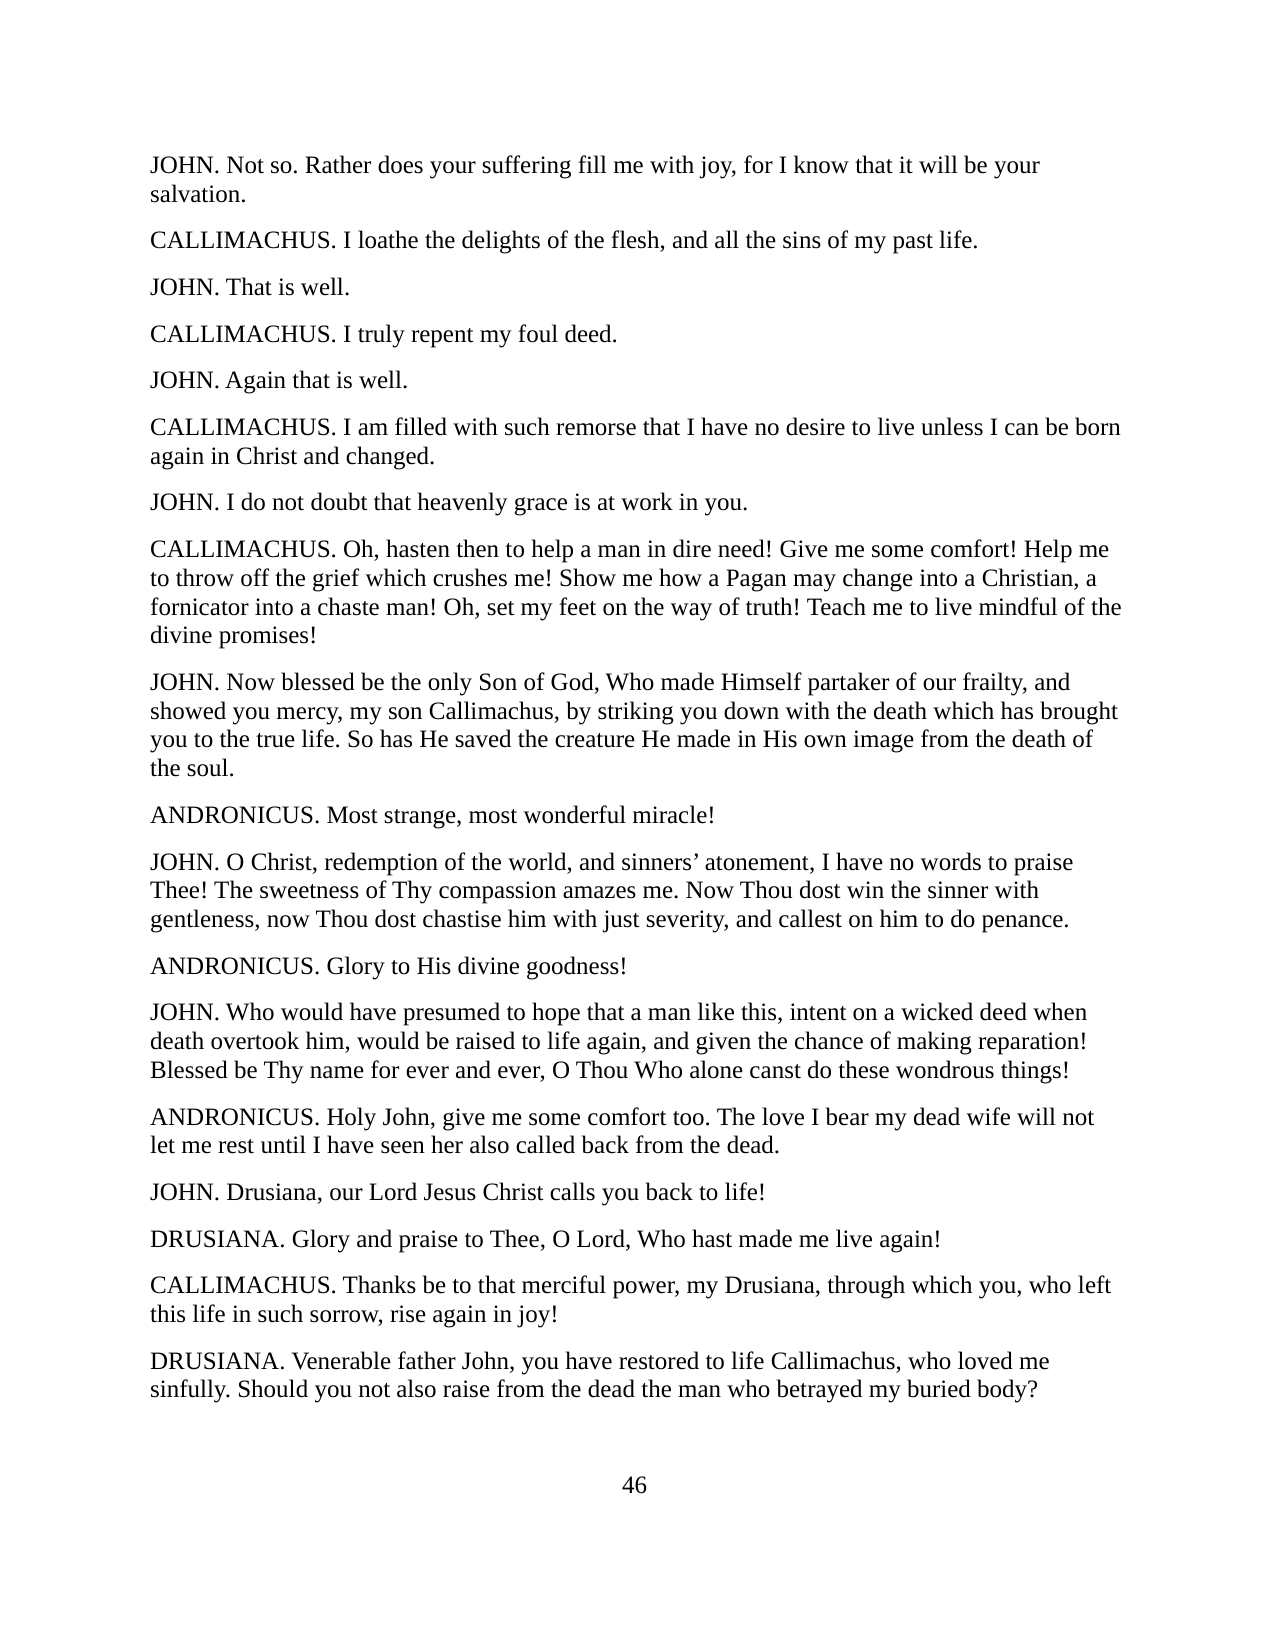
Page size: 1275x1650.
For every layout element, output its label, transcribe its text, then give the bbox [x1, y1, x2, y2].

text DRUSIANA. Venerable father John, you have restored to life Callimachus, who loved me sinfully. Should you not also raise from the dead the man who betrayed my buried body? [150, 1346, 1125, 1403]
text JOHN. Not so. Rather does your suffering fill me with joy, for I know that it will be your salvation. [150, 150, 1125, 207]
text JOHN. Now blessed be the only Son of God, Who made Himself partaker of our frailty, and showed you mercy, my son Callimachus, by striking you down with the death which has brought you to the true life. So has He saved the creature He made in His own image from the death of the soul. [150, 667, 1125, 782]
text CALLIMACHUS. I am filled with such remorse that I have no desire to live unless I can be born again in Christ and changed. [150, 412, 1125, 469]
text JOHN. Again that is well. [150, 365, 1125, 394]
text CALLIMACHUS. Oh, hasten then to help a man in dire need! Give me some comfort! Help me to throw off the grief which crushes me! Show me how a Pagan may change into a Christian, a fornicator into a chaste man! Oh, set my feet on the way of truth! Teach me to live mindful of the divine promises! [150, 534, 1125, 649]
text CALLIMACHUS. Thanks be to that merciful power, my Drusiana, through which you, who left this life in such sorrow, rise again in joy! [150, 1270, 1125, 1328]
text JOHN. Drusiana, our Lord Jesus Christ calls you back to life! [150, 1177, 1125, 1206]
text ANDRONICUS. Holy John, give me some comfort too. The love I bear my dead wife will not let me rest until I have seen her also called back from the dead. [150, 1102, 1125, 1159]
text JOHN. O Christ, redemption of the world, and sinners’ atonement, I have no words to praise Thee! The sweetness of Thy compassion amazes me. Now Thou dost win the sinner with gentleness, now Thou dost chastise him with just severity, and callest on him to do penance. [150, 847, 1125, 933]
text JOHN. I do not doubt that heavenly grace is at work in you. [150, 487, 1125, 516]
text CALLIMACHUS. I truly repent my foul deed. [150, 319, 1125, 347]
text DRUSIANA. Glory and praise to Thee, O Lord, Who hast made me live again! [150, 1224, 1125, 1252]
text ANDRONICUS. Most strange, most wonderful miracle! [150, 800, 1125, 829]
text JOHN. Who would have presumed to hope that a man like this, intent on a wicked deed when death overtook him, would be raised to life again, and given the chance of making reparation! Blessed be Thy name for ever and ever, O Thou Who alone canst do these wondrous things! [150, 997, 1125, 1084]
text ANDRONICUS. Glory to His divine goodness! [150, 951, 1125, 979]
text CALLIMACHUS. I loathe the delights of the flesh, and all the sins of my past life. [150, 225, 1125, 254]
text JOHN. That is well. [150, 272, 1125, 301]
